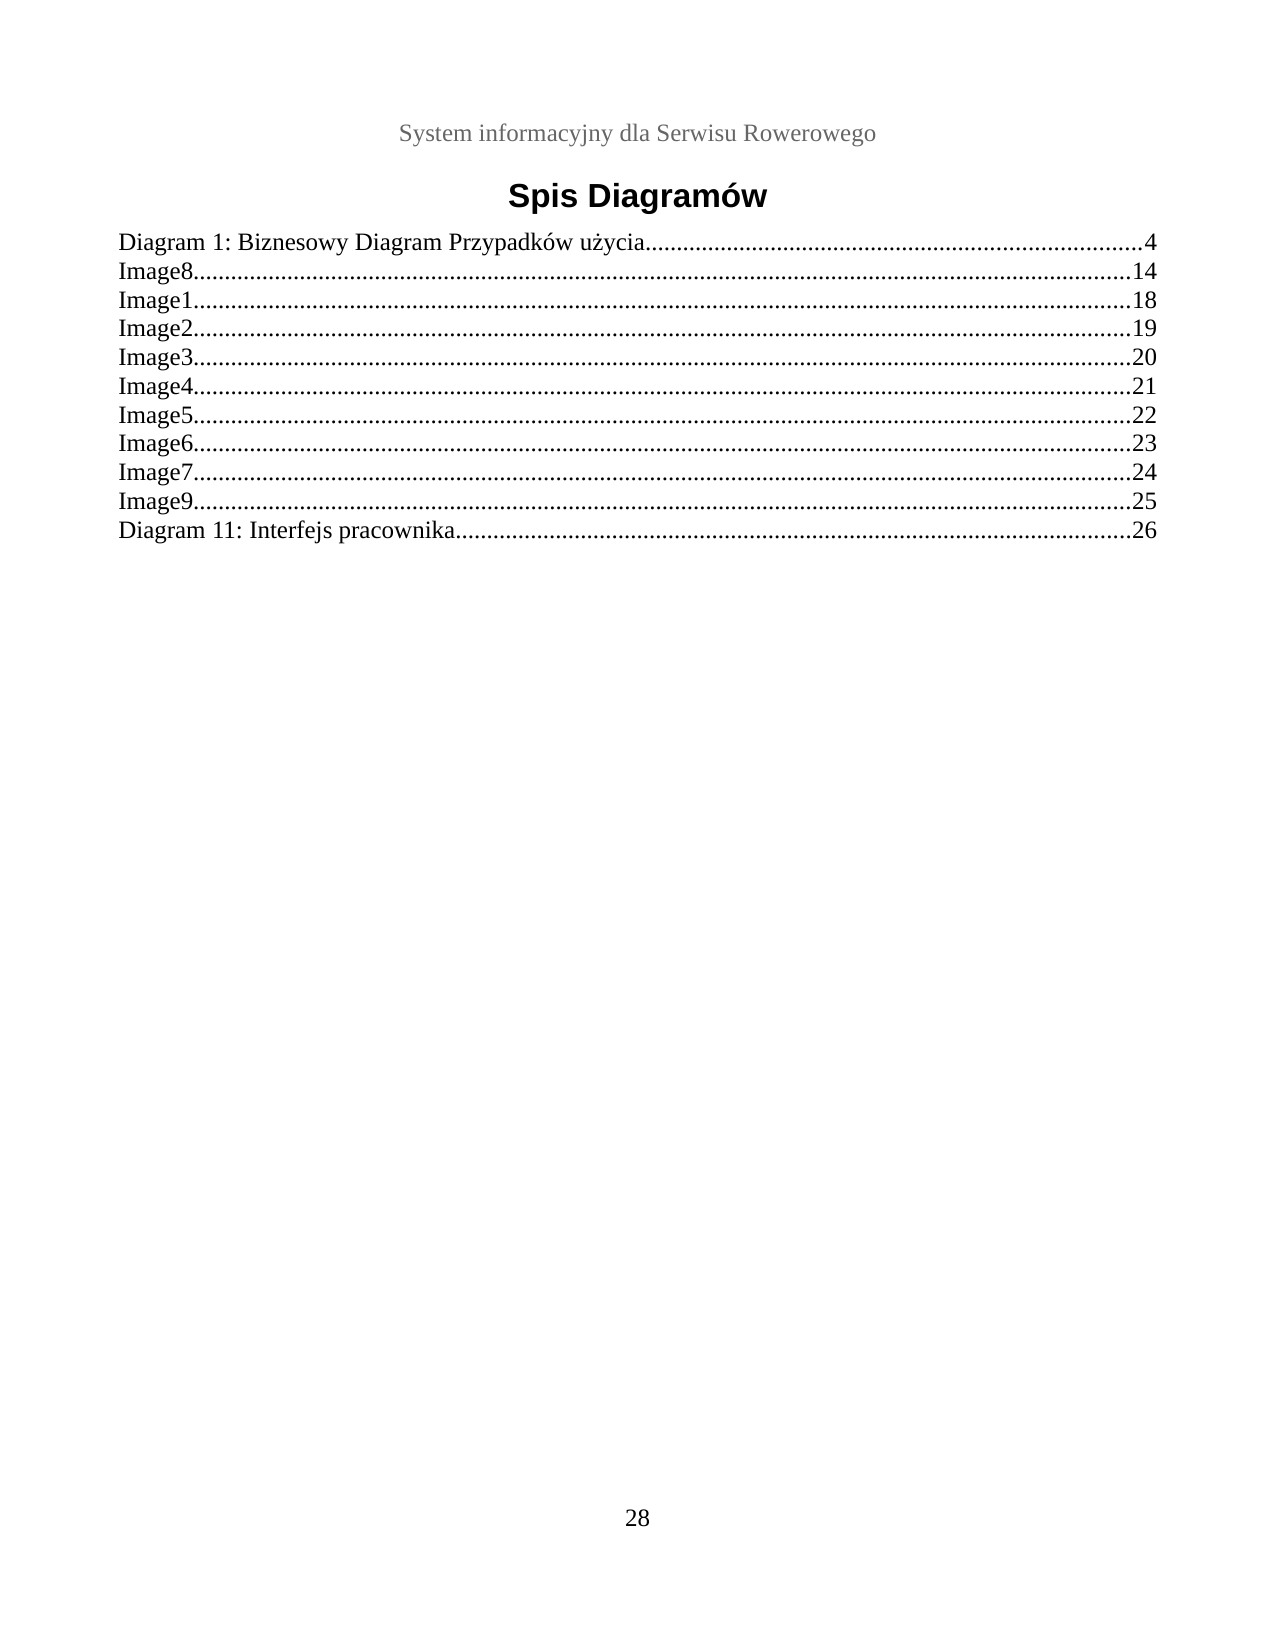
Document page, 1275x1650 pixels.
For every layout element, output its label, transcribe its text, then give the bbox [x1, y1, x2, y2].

text Diagram 1: Biznesowy Diagram Przypadków użycia 4 [118, 227, 1157, 256]
text Image7 24 [118, 457, 1157, 486]
text Image4 21 [118, 371, 1157, 400]
text Image3 20 [118, 342, 1157, 371]
text Diagram 11: Interfejs pracownika 26 [118, 515, 1157, 543]
text Image2 19 [118, 313, 1157, 342]
text Image6 23 [118, 428, 1157, 457]
text Image5 22 [118, 400, 1157, 428]
subtitle Spis Diagramów [118, 176, 1157, 215]
text Image9 25 [118, 486, 1157, 515]
text Image1 18 [118, 285, 1157, 313]
text Image8 14 [118, 256, 1157, 285]
